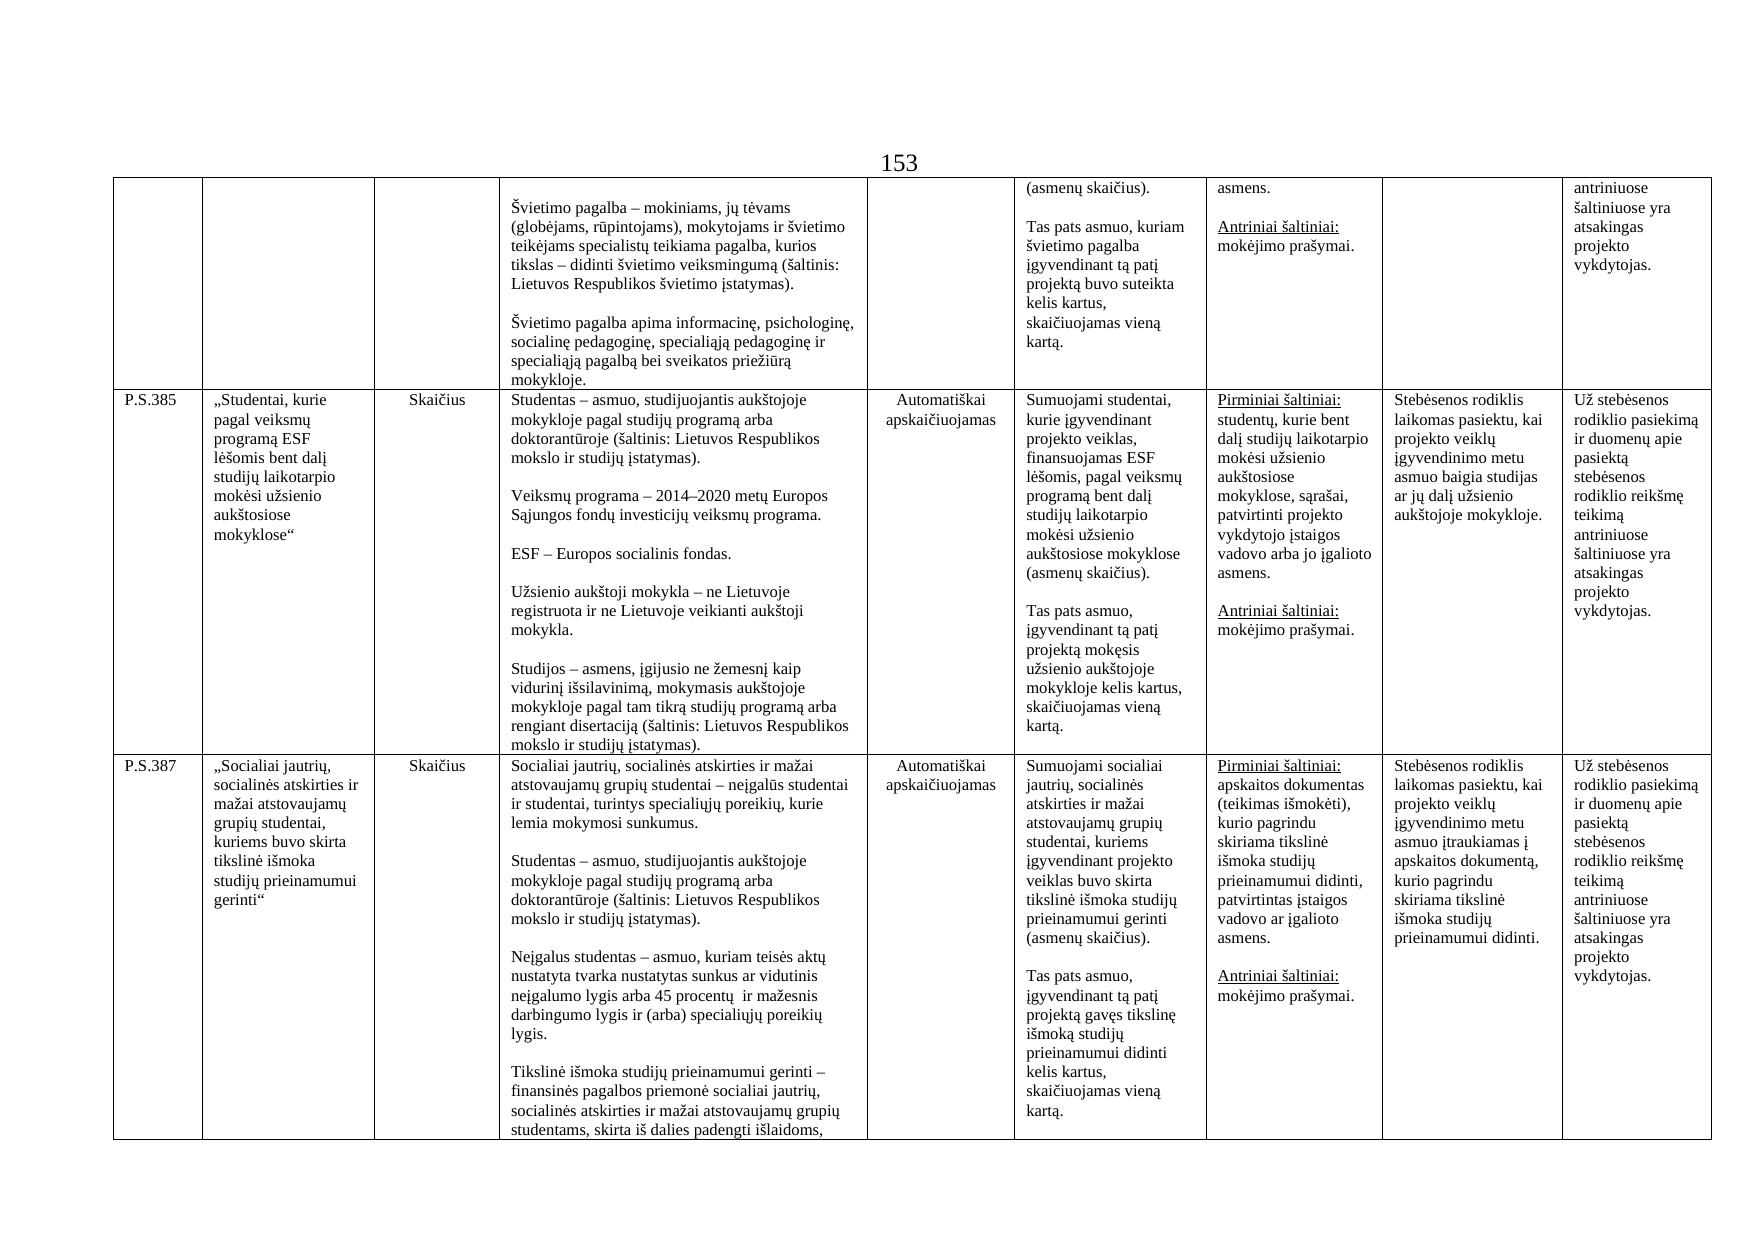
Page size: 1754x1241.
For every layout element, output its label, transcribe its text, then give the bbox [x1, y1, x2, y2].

table_cell Socialiai jautrių, socialinės atskirties ir mažai atstovaujamų grupių studentai – neįgalūs studentai ir studentai, turintys specialiųjų poreikių, kurie lemia mokymosi sunkumus. Studentas – asmuo, studijuojantis aukštojoje mokykloje pagal studijų programą arba doktorantūroje (šaltinis: Lietuvos Respublikos mokslo ir studijų įstatymas). Neįgalus studentas – asmuo, kuriam teisės aktų nustatyta tvarka nustatytas sunkus ar vidutinis neįgalumo lygis arba 45 procentų ir mažesnis darbingumo lygis ir (arba) specialiųjų poreikių lygis. Tikslinė išmoka studijų prieinamumui gerinti – finansinės pagalbos priemonė socialiai jautrių, socialinės atskirties ir mažai atstovaujamų grupių studentams, skirta iš dalies padengti išlaidoms, [500, 755, 867, 1139]
table_cell Sumuojami studentai, kurie įgyvendinant projekto veiklas, finansuojamas ESF lėšomis, pagal veiksmų programą bent dalį studijų laikotarpio mokėsi užsienio aukštosiose mokyklose (asmenų skaičius). Tas pats asmuo, įgyvendinant tą patį projektą mokęsis užsienio aukštojoje mokykloje kelis kartus, skaičiuojamas vieną kartą. [1015, 390, 1206, 754]
table_cell Pirminiai šaltiniai: apskaitos dokumentas (teikimas išmokėti), kurio pagrindu skiriama tikslinė išmoka studijų prieinamumui didinti, patvirtintas įstaigos vadovo ar įgalioto asmens. Antriniai šaltiniai: mokėjimo prašymai. [1207, 755, 1382, 1139]
table_cell P.S.385 [114, 390, 202, 754]
table_cell antriniuose šaltiniuose yra atsakingas projekto vykdytojas. [1563, 178, 1711, 389]
table_cell Skaičius [375, 755, 499, 1139]
table_cell Stebėsenos rodiklis laikomas pasiektu, kai projekto veiklų įgyvendinimo metu asmuo įtraukiamas į apskaitos dokumentą, kurio pagrindu skiriama tikslinė išmoka studijų prieinamumui didinti. [1383, 755, 1562, 1139]
table_cell [114, 178, 202, 389]
table_cell Už stebėsenos rodiklio pasiekimą ir duomenų apie pasiektą stebėsenos rodiklio reikšmę teikimą antriniuose šaltiniuose yra atsakingas projekto vykdytojas. [1563, 390, 1711, 754]
table_cell Skaičius [375, 390, 499, 754]
table_cell Pirminiai šaltiniai: studentų, kurie bent dalį studijų laikotarpio mokėsi užsienio aukštosiose mokyklose, sąrašai, patvirtinti projekto vykdytojo įstaigos vadovo arba jo įgalioto asmens. Antriniai šaltiniai: mokėjimo prašymai. [1207, 390, 1382, 754]
table_cell Stebėsenos rodiklis laikomas pasiektu, kai projekto veiklų įgyvendinimo metu asmuo baigia studijas ar jų dalį užsienio aukštojoje mokykloje. [1383, 390, 1562, 754]
table_cell Sumuojami socialiai jautrių, socialinės atskirties ir mažai atstovaujamų grupių studentai, kuriems įgyvendinant projekto veiklas buvo skirta tikslinė išmoka studijų prieinamumui gerinti (asmenų skaičius). Tas pats asmuo, įgyvendinant tą patį projektą gavęs tikslinę išmoką studijų prieinamumui didinti kelis kartus, skaičiuojamas vieną kartą. [1015, 755, 1206, 1139]
table_cell (asmenų skaičius). Tas pats asmuo, kuriam švietimo pagalba įgyvendinant tą patį projektą buvo suteikta kelis kartus, skaičiuojamas vieną kartą. [1015, 178, 1206, 389]
table_cell „Socialiai jautrių, socialinės atskirties ir mažai atstovaujamų grupių studentai, kuriems buvo skirta tikslinė išmoka studijų prieinamumui gerinti“ [203, 755, 374, 1139]
table_cell Automatiškai apskaičiuojamas [868, 390, 1014, 754]
table_cell „Studentai, kurie pagal veiksmų programą ESF lėšomis bent dalį studijų laikotarpio mokėsi užsienio aukštosiose mokyklose“ [203, 390, 374, 754]
table_cell Švietimo pagalba – mokiniams, jų tėvams (globėjams, rūpintojams), mokytojams ir švietimo teikėjams specialistų teikiama pagalba, kurios tikslas – didinti švietimo veiksmingumą (šaltinis: Lietuvos Respublikos švietimo įstatymas). Švietimo pagalba apima informacinę, psichologinę, socialinę pedagoginę, specialiąją pedagoginę ir specialiąją pagalbą bei sveikatos priežiūrą mokykloje. [500, 178, 867, 389]
table_cell [1383, 178, 1562, 389]
table_cell [375, 178, 499, 389]
table_cell [203, 178, 374, 389]
table_cell [868, 178, 1014, 389]
table_cell Automatiškai apskaičiuojamas [868, 755, 1014, 1139]
table_cell asmens. Antriniai šaltiniai: mokėjimo prašymai. [1207, 178, 1382, 389]
table_cell Už stebėsenos rodiklio pasiekimą ir duomenų apie pasiektą stebėsenos rodiklio reikšmę teikimą antriniuose šaltiniuose yra atsakingas projekto vykdytojas. [1563, 755, 1711, 1139]
table_cell P.S.387 [114, 755, 202, 1139]
table_cell Studentas – asmuo, studijuojantis aukštojoje mokykloje pagal studijų programą arba doktorantūroje (šaltinis: Lietuvos Respublikos mokslo ir studijų įstatymas). Veiksmų programa – 2014–2020 metų Europos Sąjungos fondų investicijų veiksmų programa. ESF – Europos socialinis fondas. Užsienio aukštoji mokykla – ne Lietuvoje registruota ir ne Lietuvoje veikianti aukštoji mokykla. Studijos – asmens, įgijusio ne žemesnį kaip vidurinį išsilavinimą, mokymasis aukštojoje mokykloje pagal tam tikrą studijų programą arba rengiant disertaciją (šaltinis: Lietuvos Respublikos mokslo ir studijų įstatymas). [500, 390, 867, 754]
